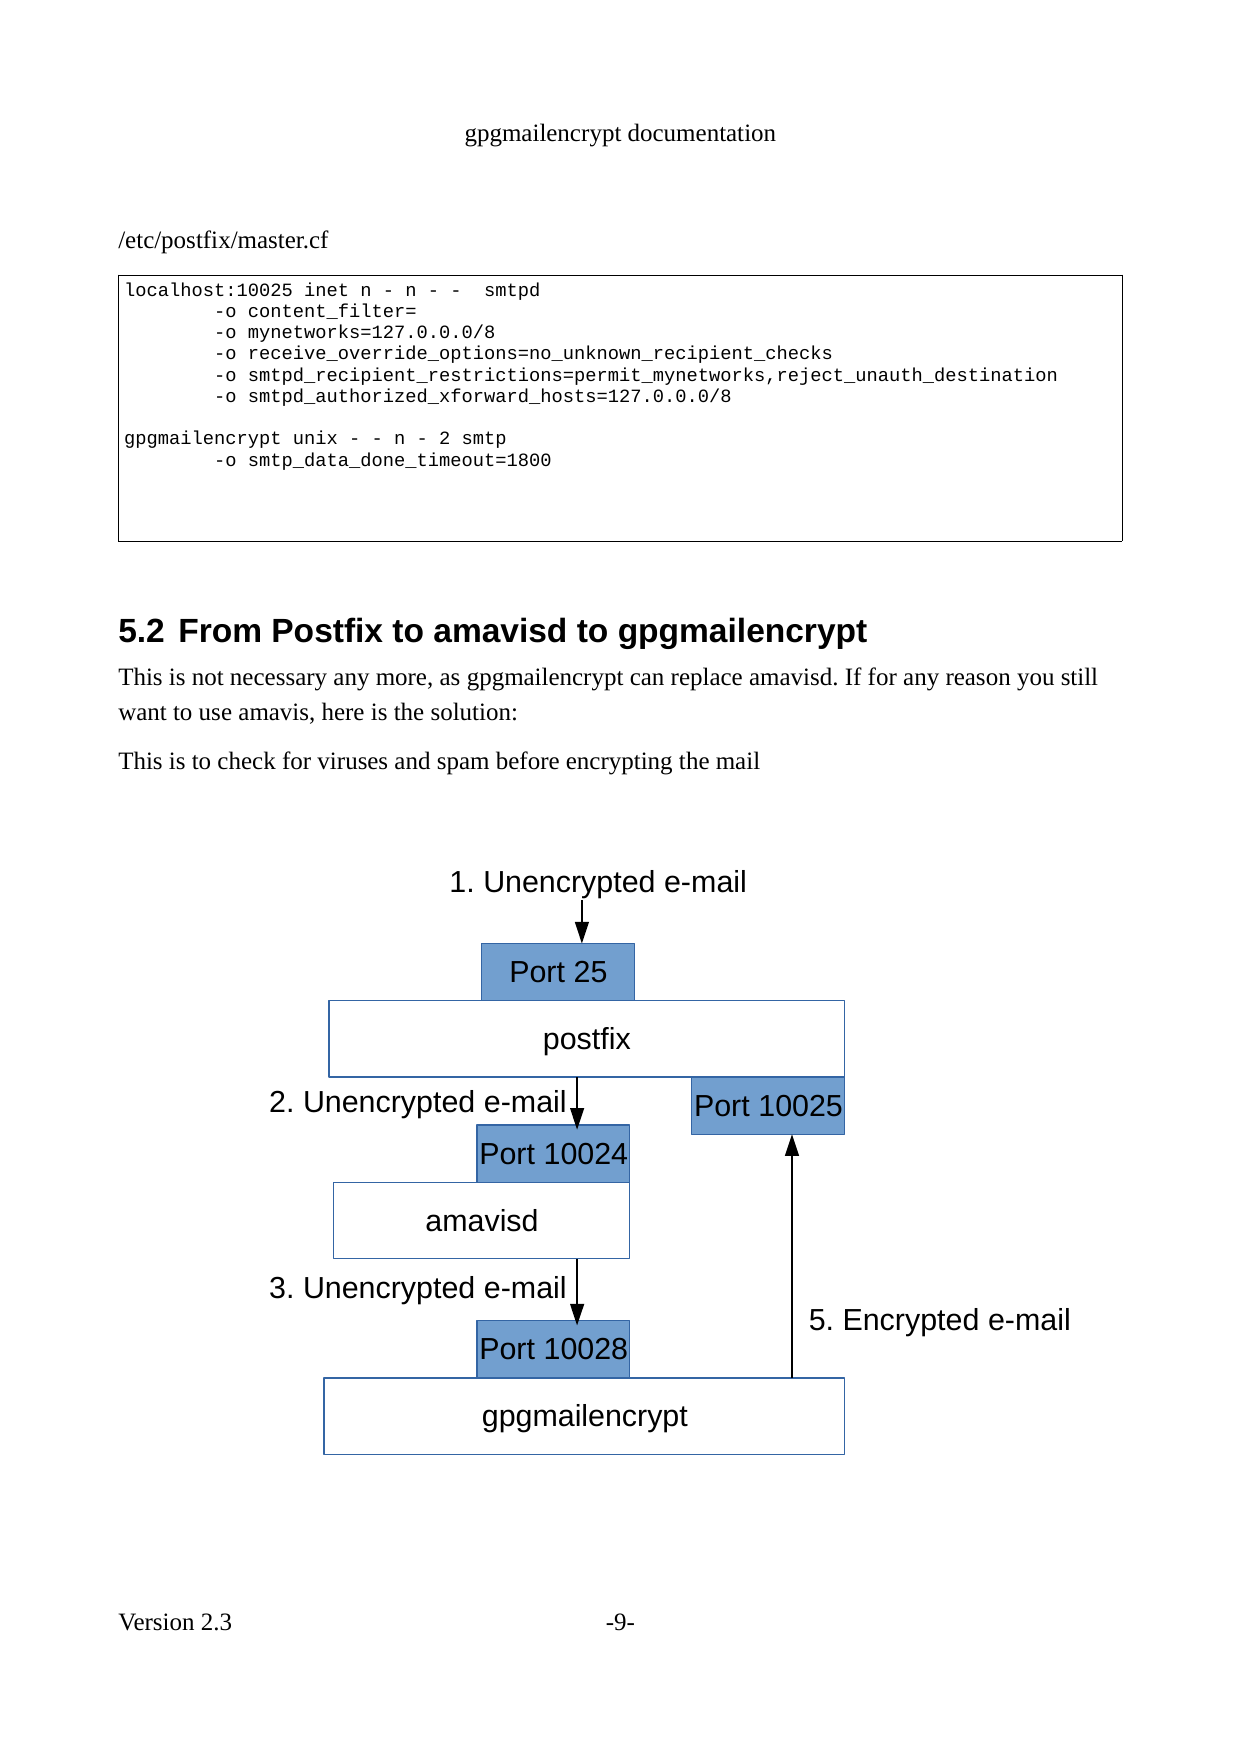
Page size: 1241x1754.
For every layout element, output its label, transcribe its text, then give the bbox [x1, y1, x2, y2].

text /etc/postfix/master.cf [118, 225, 1122, 254]
text This is not necessary any more, as gpgmailencrypt can replace amavisd. If for any reason you still want to use amavis, here is the solution: [118, 662, 1122, 725]
subtitle From Postfix to amavisd to gpgmailencrypt [118, 611, 1122, 650]
table_header localhost:10025 inet n - n - - smtpd -o content_filter= -o mynetworks=127.0.0.0/8 -o receive_override_options=no_unknown_recipient_checks -o smtpd_recipient_restrictions=permit_mynetworks,reject_unauth_destination -o smtpd_authorized_xforward_hosts=127.0.0.0/8 gpgmailencrypt unix - - n - 2 smtp -o smtp_data_done_timeout=1800 [119, 276, 1122, 541]
text This is to check for viruses and spam before encrypting the mail [118, 746, 1122, 774]
